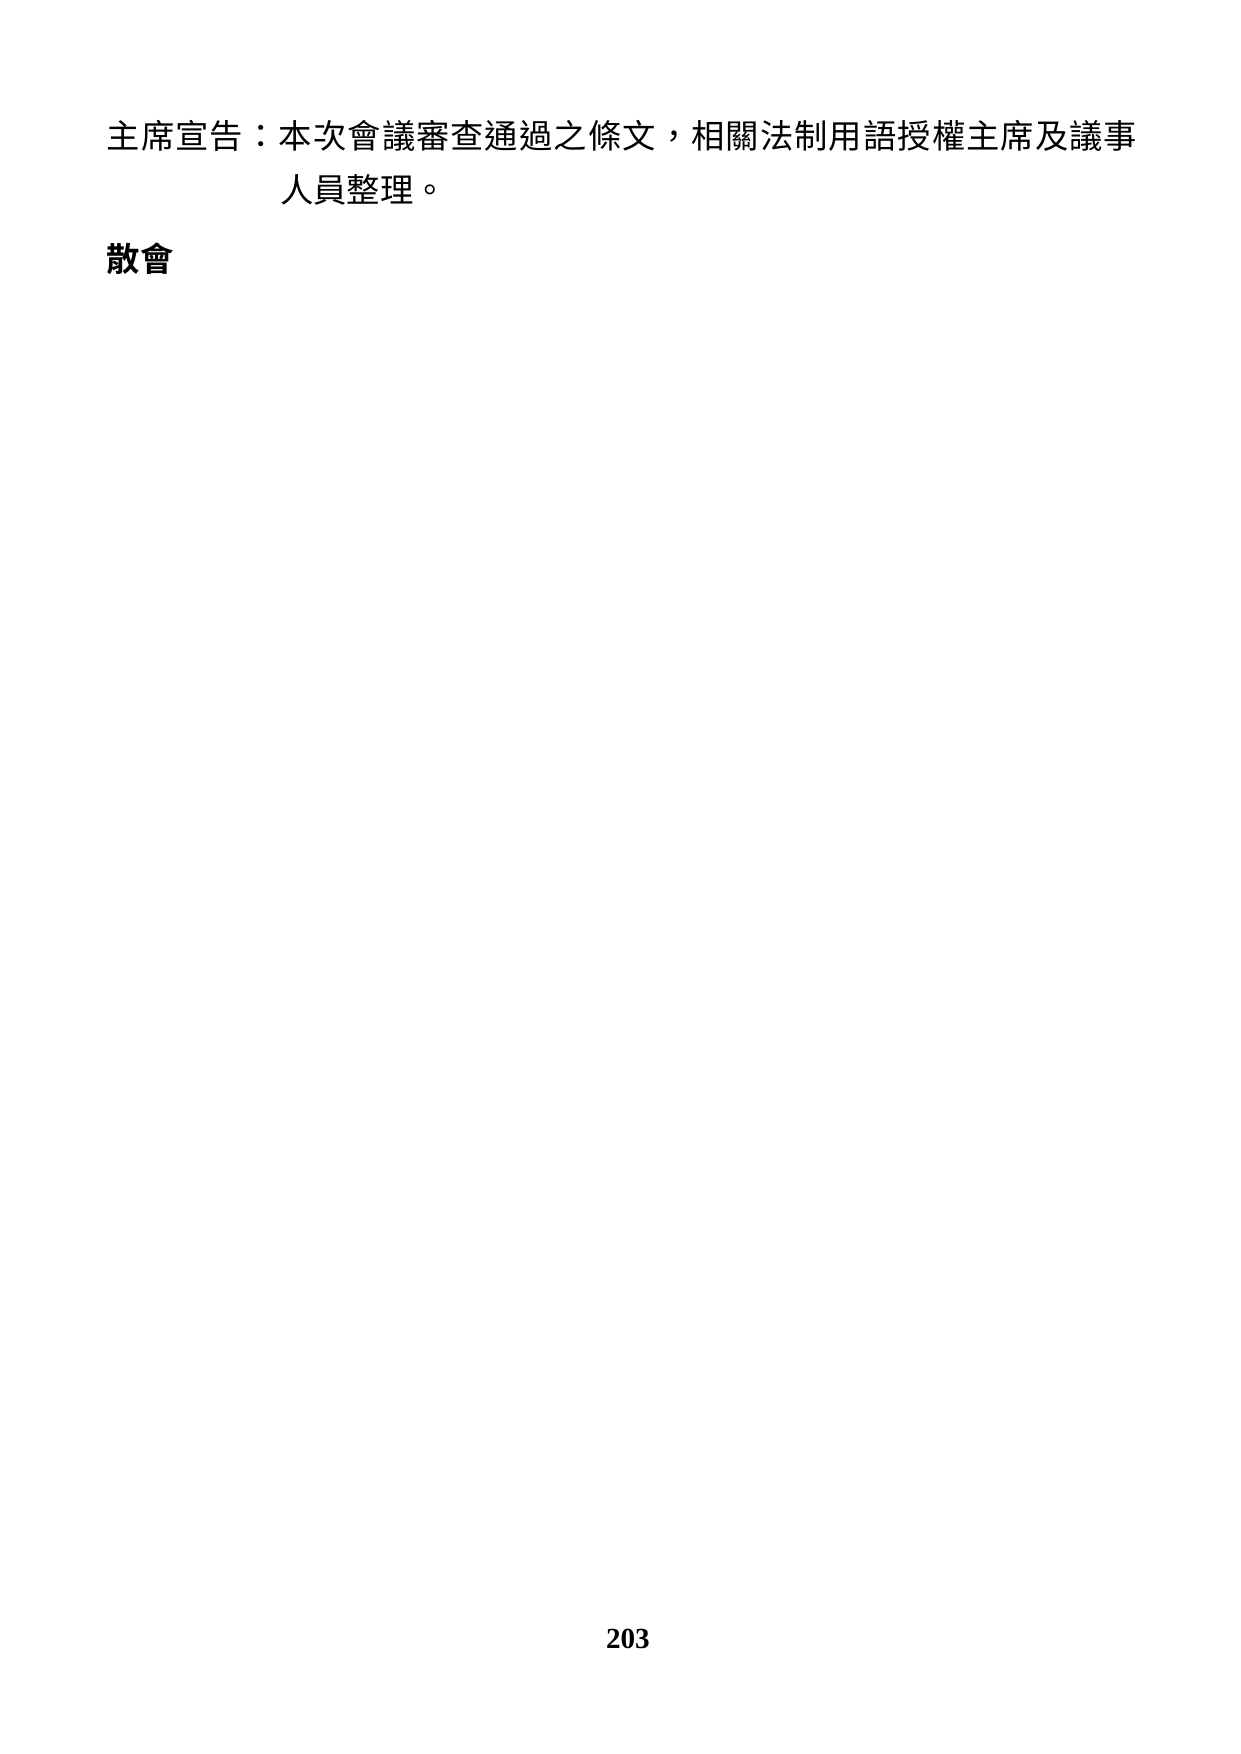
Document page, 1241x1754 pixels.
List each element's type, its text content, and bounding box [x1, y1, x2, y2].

text 散會 [107, 228, 1117, 282]
text 主席宣告：本次會議審查通過之條文，相關法制用語授權主席及議事人員整理。 [107, 105, 1138, 213]
